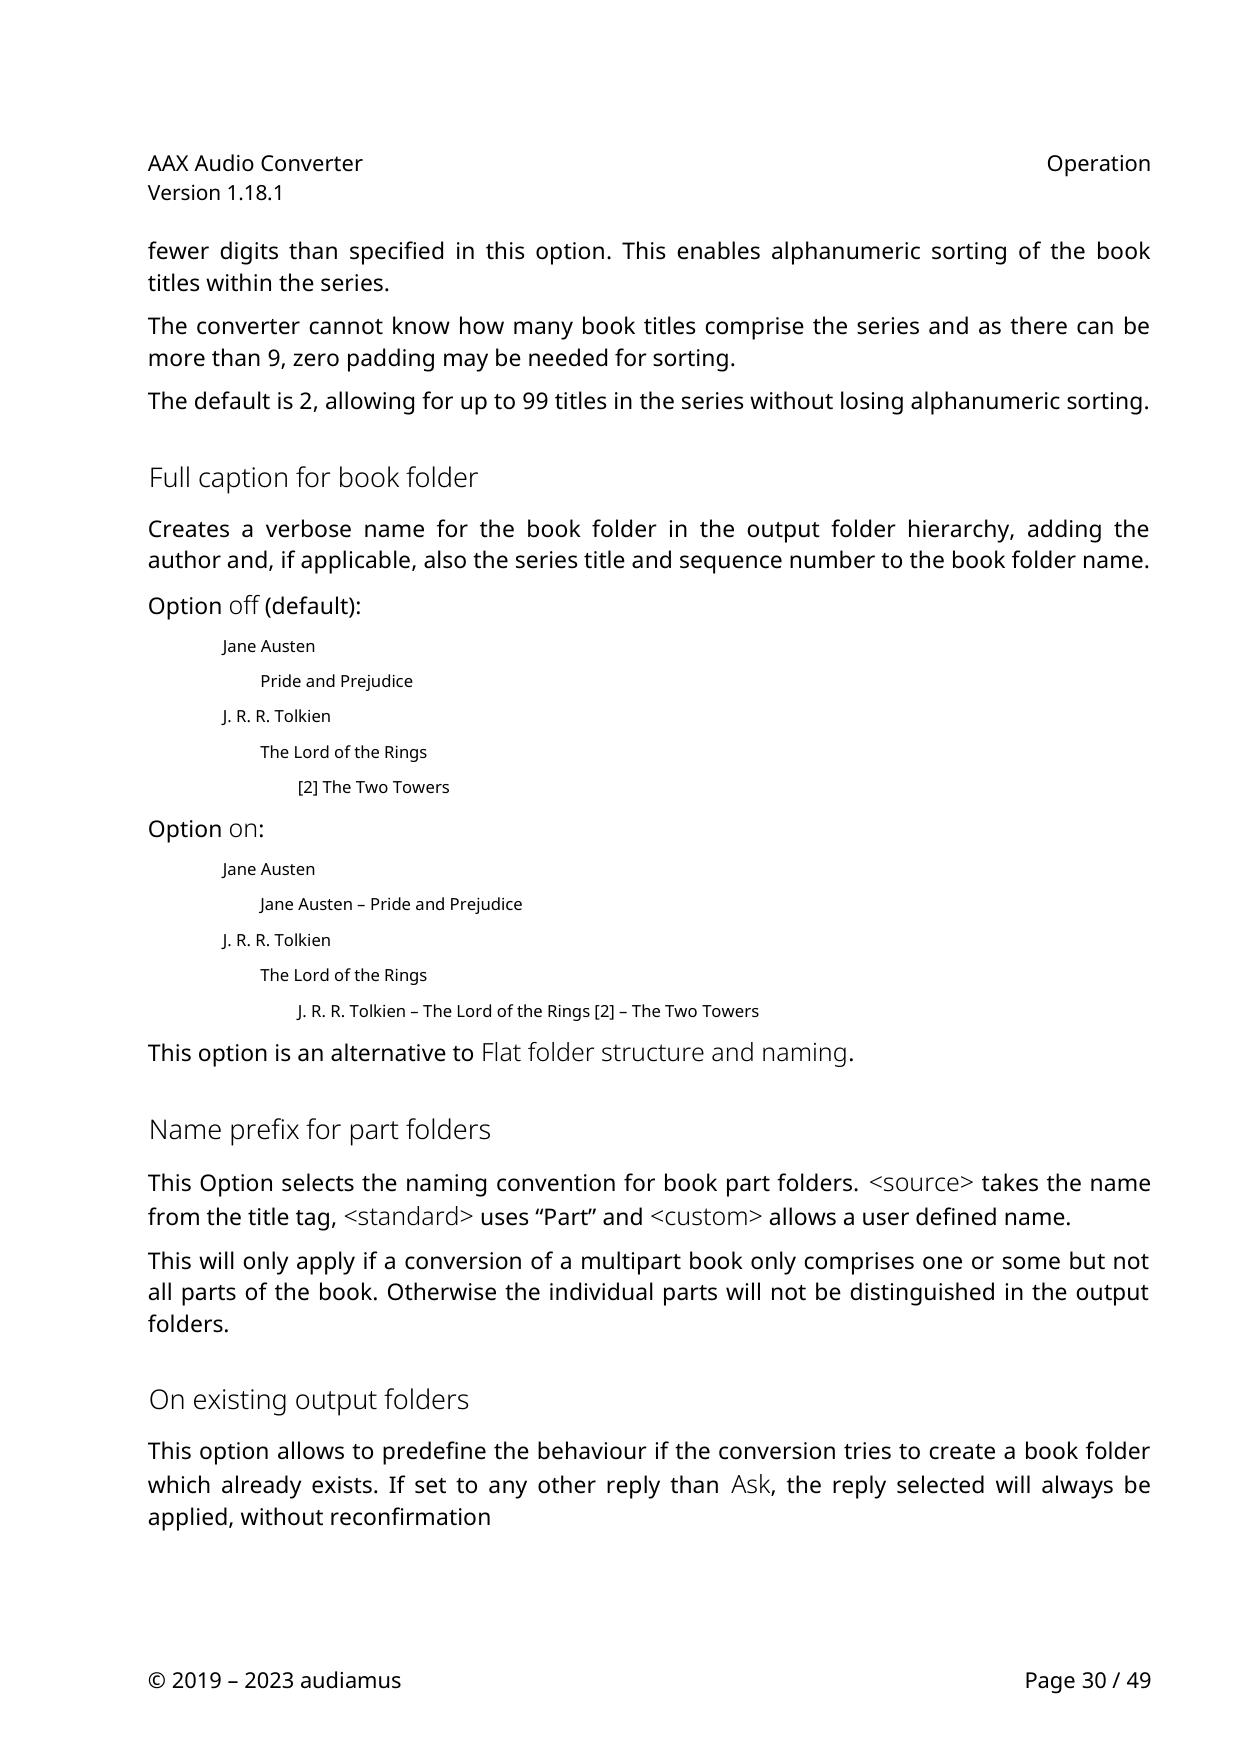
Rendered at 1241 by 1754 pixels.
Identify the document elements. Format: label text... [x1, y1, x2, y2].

subtitle On existing output folders [142, 1381, 1152, 1417]
list Jane Austen – Pride and Prejudice [223, 893, 1152, 916]
text Creates a verbose name for the book folder in the output folder hierarchy, adding the author and, if applicable, also the series title and sequence number to the book folder name. [148, 513, 1152, 575]
list The Lord of the Rings [223, 964, 1152, 987]
text The converter cannot know how many book titles comprise the series and as there can be more than 9, zero padding may be needed for sorting. [148, 310, 1152, 373]
list Pride and Prejudice [223, 669, 1152, 692]
text This option allows to predefine the behaviour if the conversion tries to create a book folder which already exists. If set to any other reply than Ask, the reply selected will always be applied, without reconfirmation [148, 1435, 1152, 1532]
text This option is an alternative to Flat folder structure and naming. [148, 1034, 1152, 1068]
list J. R. R. Tolkien [185, 705, 1152, 728]
text fewer digits than specified in this option. This enables alphanumeric sorting of the book titles within the series. [148, 235, 1152, 298]
list Jane Austen [185, 634, 1152, 657]
subtitle Name prefix for part folders [142, 1110, 1152, 1147]
subtitle Full caption for book folder [142, 458, 1152, 495]
text The default is 2, allowing for up to 99 titles in the series without losing alphanumeric sorting. [148, 385, 1152, 416]
list J. R. R. Tolkien – The Lord of the Rings [2] – The Two Towers [260, 999, 1152, 1022]
text This will only apply if a conversion of a multipart book only comprises one or some but not all parts of the book. Otherwise the individual parts will not be distinguished in the output folders. [148, 1245, 1152, 1339]
list [2] The Two Towers [260, 776, 1152, 799]
text Option on: [148, 811, 1152, 845]
list The Lord of the Rings [223, 740, 1152, 763]
text Option off (default): [148, 588, 1152, 622]
list Jane Austen [185, 857, 1152, 880]
text This Option selects the naming convention for book part folders. <source> takes the name from the title tag, <standard> uses “Part” and <custom> allows a user defined name. [148, 1165, 1152, 1233]
list J. R. R. Tolkien [185, 928, 1152, 951]
